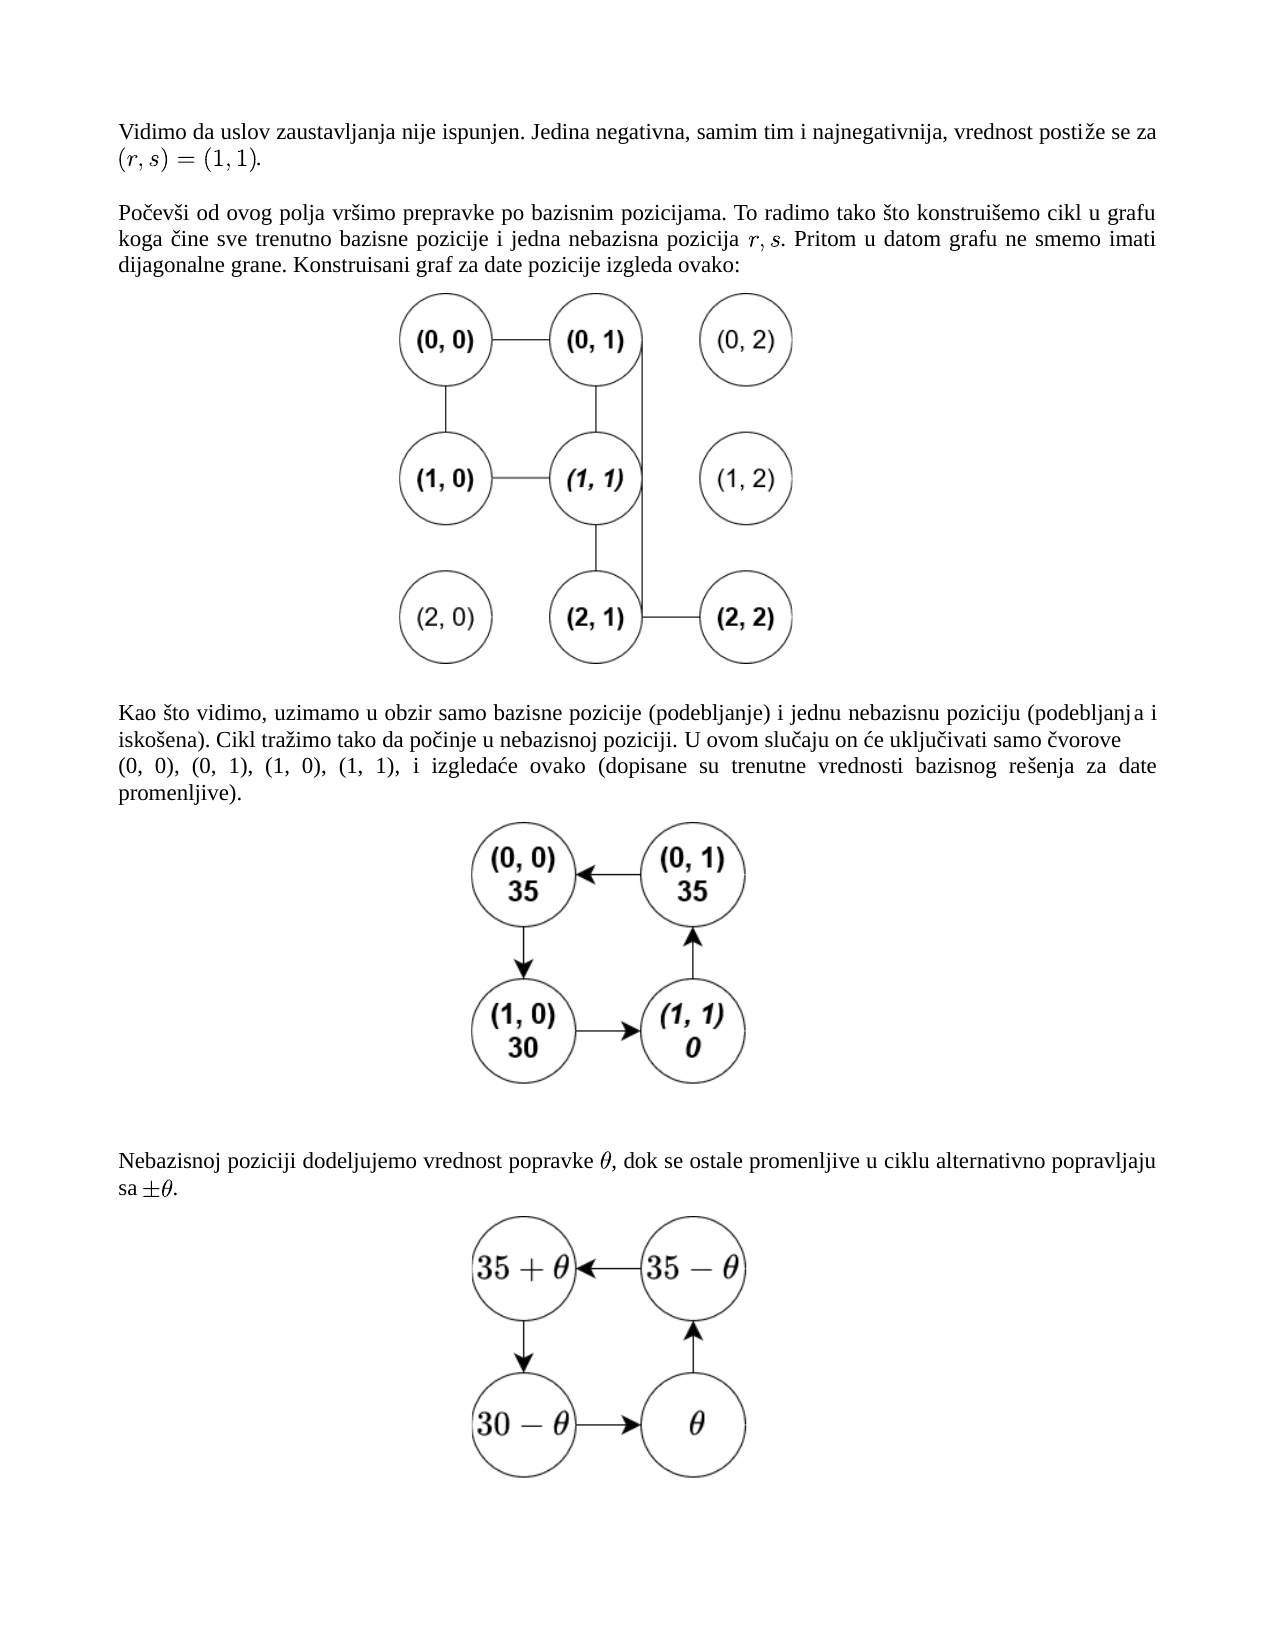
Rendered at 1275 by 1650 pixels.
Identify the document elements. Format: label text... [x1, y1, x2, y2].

picture [399, 293, 793, 664]
picture [471, 1216, 759, 1493]
text Počevši od ovog polja vršimo prepravke po bazisnim pozicijama. To radimo tako što konstruišemo cikl u grafu koga čine sve trenutno bazisne pozicije i jedna nebazisna pozicija . Pritom u datom grafu ne smemo imati dijagonalne grane. Konstruisani graf za date pozicije izgleda ovako: [118, 199, 1157, 278]
text Nebazisnoj poziciji dodeljujemo vrednost popravke , dok se ostale promenljive u ciklu alternativno popravljaju sa . [118, 1147, 1157, 1200]
picture [471, 822, 763, 1098]
text (0, 0), (0, 1), (1, 0), (1, 1), i izgledaće ovako (dopisane su trenutne vrednosti bazisnog rešenja za date promenljive). [118, 752, 1157, 805]
text Vidimo da uslov zaustavljanja nije ispunjen. Jedina negativna, samim tim i najnegativnija, vrednost postiže se za . [118, 118, 1157, 172]
text Kao što vidimo, uzimamo u obzir samo bazisne pozicije (podebljanje) i jednu nebazisnu poziciju (podebljanja i iskošena). Cikl tražimo tako da počinje u nebazisnoj poziciji. U ovom slučaju on će uključivati samo čvorove [118, 699, 1157, 752]
